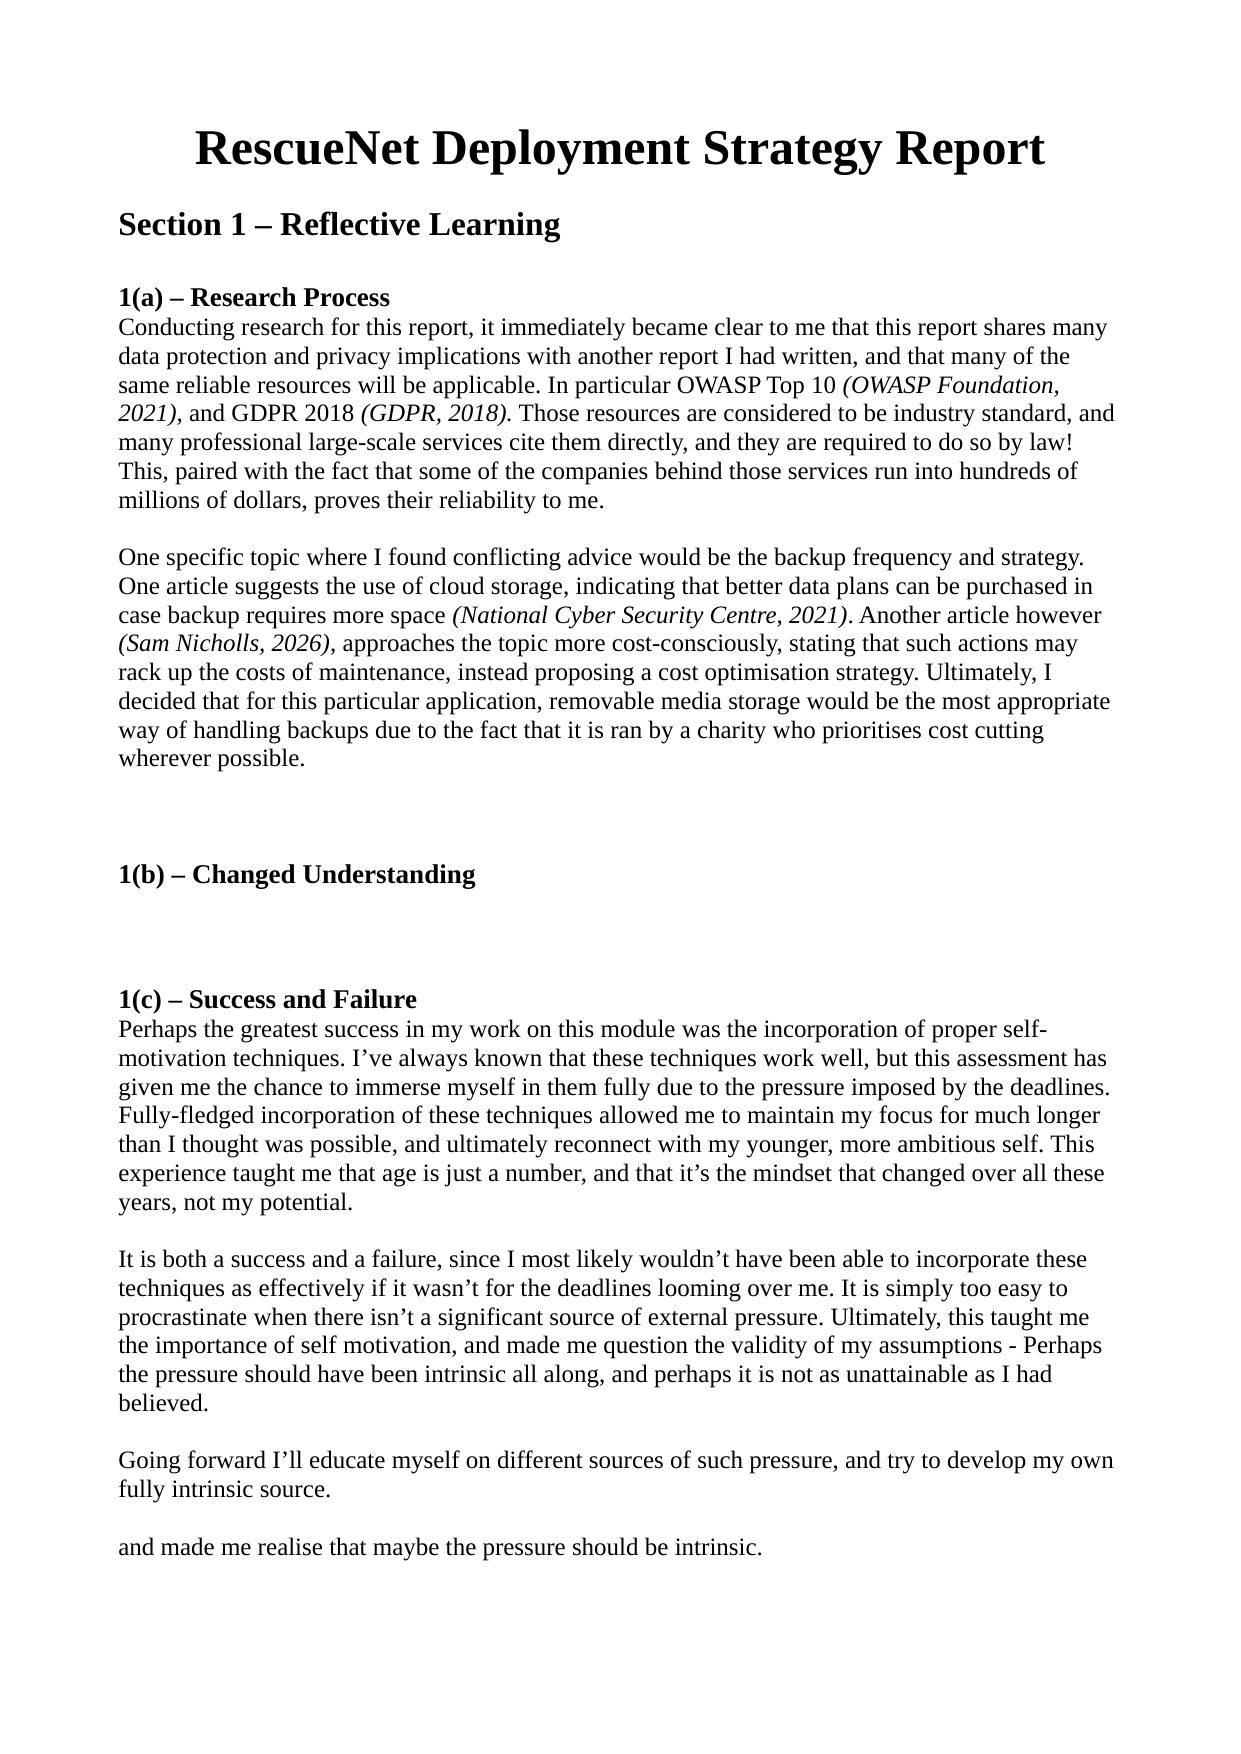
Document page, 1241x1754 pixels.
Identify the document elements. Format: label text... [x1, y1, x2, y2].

text It is both a success and a failure, since I most likely wouldn’t have been able to incorporate these techniques as effectively if it wasn’t for the deadlines looming over me. It is simply too easy to procrastinate when there isn’t a significant source of external pressure. Ultimately, this taught me the importance of self motivation, and made me question the validity of my assumptions - Perhaps the pressure should have been intrinsic all along, and perhaps it is not as unattainable as I had believed. [118, 1244, 1122, 1417]
text One specific topic where I found conflicting advice would be the backup frequency and strategy. One article suggests the use of cloud storage, indicating that better data plans can be purchased in case backup requires more space (National Cyber Security Centre, 2021). Another article however (Sam Nicholls, 2026), approaches the topic more cost-consciously, stating that such actions may rack up the costs of maintenance, instead proposing a cost optimisation strategy. Ultimately, I decided that for this particular application, removable media storage would be the most appropriate way of handling backups due to the fact that it is ran by a charity who prioritises cost cutting wherever possible. [118, 542, 1122, 772]
text 1(a) – Research Process [118, 281, 1122, 312]
text 1(c) – Success and Failure [118, 983, 1122, 1014]
text Conducting research for this report, it immediately became clear to me that this report shares many data protection and privacy implications with another report I had written, and that many of the same reliable resources will be applicable. In particular OWASP Top 10 (OWASP Foundation, 2021), and GDPR 2018 (GDPR, 2018). Those resources are considered to be industry standard, and many professional large-scale services cite them directly, and they are required to do so by law! [118, 312, 1122, 456]
text 1(b) – Changed Understanding [118, 858, 1122, 889]
text Going forward I’ll educate myself on different sources of such pressure, and try to develop my own fully intrinsic source. [118, 1445, 1122, 1503]
text Perhaps the greatest success in my work on this module was the incorporation of proper self-motivation techniques. I’ve always known that these techniques work well, but this assessment has given me the chance to immerse myself in them fully due to the pressure imposed by the deadlines. Fully-fledged incorporation of these techniques allowed me to maintain my focus for much longer than I thought was possible, and ultimately reconnect with my younger, more ambitious self. This experience taught me that age is just a number, and that it’s the mindset that changed over all these years, not my potential. [118, 1014, 1122, 1215]
text Section 1 – Reflective Learning [118, 204, 1122, 243]
text This, paired with the fact that some of the companies behind those services run into hundreds of millions of dollars, proves their reliability to me. [118, 456, 1122, 513]
text and made me realise that maybe the pressure should be intrinsic. [118, 1532, 1122, 1560]
text RescueNet Deployment Strategy Report [118, 118, 1122, 176]
